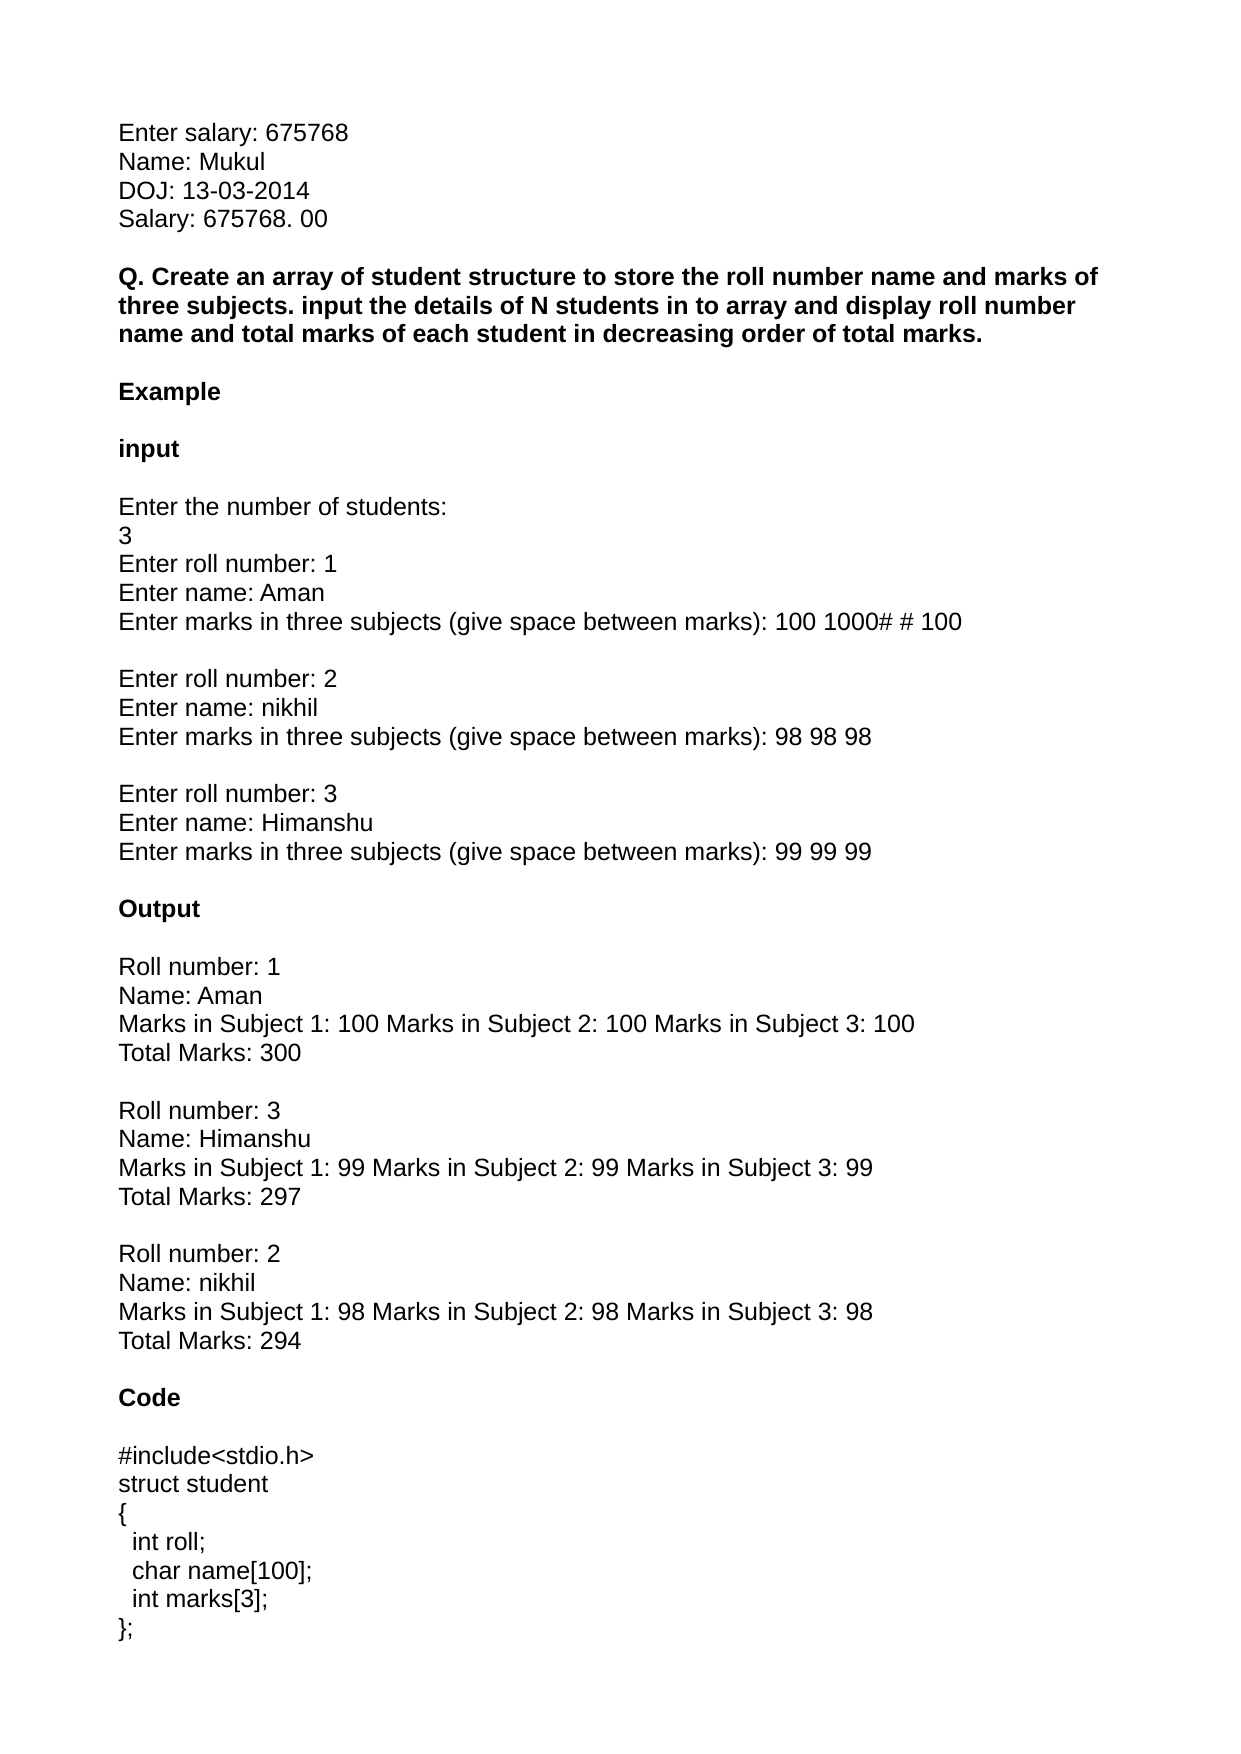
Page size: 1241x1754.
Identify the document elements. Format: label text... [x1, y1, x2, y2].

text Enter roll number: 2 [118, 664, 1122, 693]
text Q. Create an array of student structure to store the roll number name and marks of three subjects. input the details of N students in to array and display roll number name and total marks of each student in decreasing order of total marks. [118, 262, 1122, 348]
text Enter roll number: 1 [118, 549, 1122, 578]
text Enter marks in three subjects (give space between marks): 100 1000# # 100 [118, 607, 1122, 636]
text Enter name: nikhil [118, 693, 1122, 722]
text Marks in Subject 1: 99 Marks in Subject 2: 99 Marks in Subject 3: 99 [118, 1153, 1122, 1182]
text Enter roll number: 3 [118, 779, 1122, 808]
text input [118, 434, 1122, 463]
text int marks[3]; [118, 1584, 1122, 1613]
text Roll number: 1 [118, 952, 1122, 981]
text Roll number: 2 [118, 1239, 1122, 1268]
text Total Marks: 300 [118, 1038, 1122, 1067]
text char name[100]; [118, 1556, 1122, 1584]
text int roll; [118, 1527, 1122, 1556]
text Roll number: 3 [118, 1096, 1122, 1124]
text Enter marks in three subjects (give space between marks): 98 98 98 [118, 722, 1122, 751]
text Enter marks in three subjects (give space between marks): 99 99 99 [118, 837, 1122, 866]
text Name: Aman [118, 981, 1122, 1009]
text Name: nikhil [118, 1268, 1122, 1297]
text Enter salary: 675768 [118, 118, 1122, 147]
text Marks in Subject 1: 100 Marks in Subject 2: 100 Marks in Subject 3: 100 [118, 1009, 1122, 1038]
text DOJ: 13-03-2014 [118, 176, 1122, 204]
text Total Marks: 297 [118, 1182, 1122, 1211]
text Salary: 675768. 00 [118, 204, 1122, 233]
text Code [118, 1383, 1122, 1412]
text { [118, 1498, 1122, 1527]
text Enter name: Aman [118, 578, 1122, 607]
text Total Marks: 294 [118, 1326, 1122, 1354]
text Name: Mukul [118, 147, 1122, 176]
text Enter the number of students: [118, 492, 1122, 521]
text Name: Himanshu [118, 1124, 1122, 1153]
text Enter name: Himanshu [118, 808, 1122, 837]
text Output [118, 894, 1122, 923]
text #include<stdio.h> [118, 1441, 1122, 1469]
text 3 [118, 521, 1122, 549]
text Example [118, 377, 1122, 406]
text }; [118, 1613, 1122, 1642]
text Marks in Subject 1: 98 Marks in Subject 2: 98 Marks in Subject 3: 98 [118, 1297, 1122, 1326]
text struct student [118, 1469, 1122, 1498]
